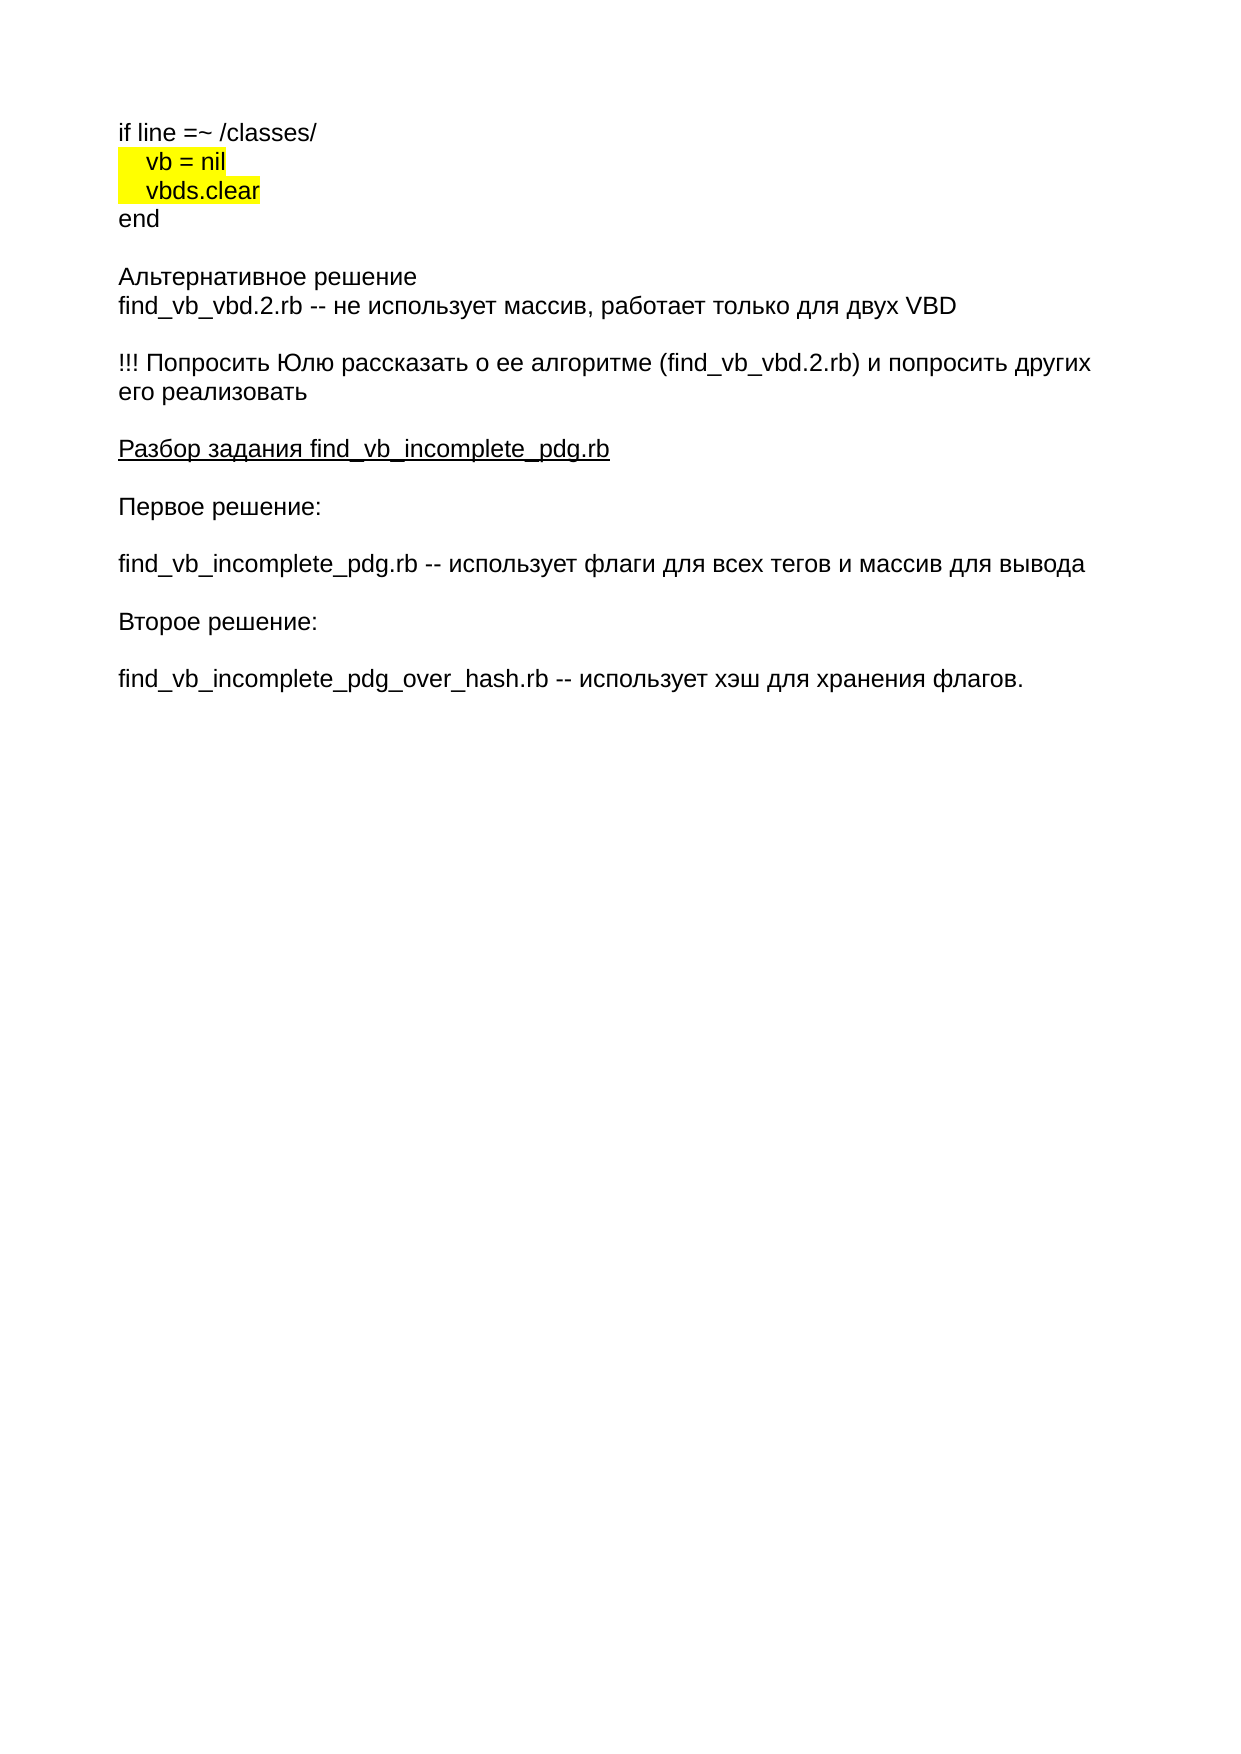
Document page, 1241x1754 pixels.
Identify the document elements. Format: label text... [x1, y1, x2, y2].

text Альтернативное решение [118, 262, 1122, 291]
text Первое решение: [118, 492, 1122, 521]
text Второе решение: [118, 607, 1122, 636]
text find_vb_incomplete_pdg.rb -- использует флаги для всех тегов и массив для вывода [118, 549, 1122, 578]
text end [118, 204, 1122, 233]
text if line =~ /classes/ [118, 118, 1122, 147]
text vb = nil [118, 147, 1122, 176]
text find_vb_incomplete_pdg_over_hash.rb -- использует хэш для хранения флагов. [118, 664, 1122, 693]
text Разбор задания find_vb_incomplete_pdg.rb [118, 434, 1122, 463]
text find_vb_vbd.2.rb -- не использует массив, работает только для двух VBD [118, 291, 1122, 319]
text !!! Попросить Юлю рассказать о ее алгоритме (find_vb_vbd.2.rb) и попросить других его реализовать [118, 348, 1122, 406]
text vbds.clear [118, 176, 1122, 204]
